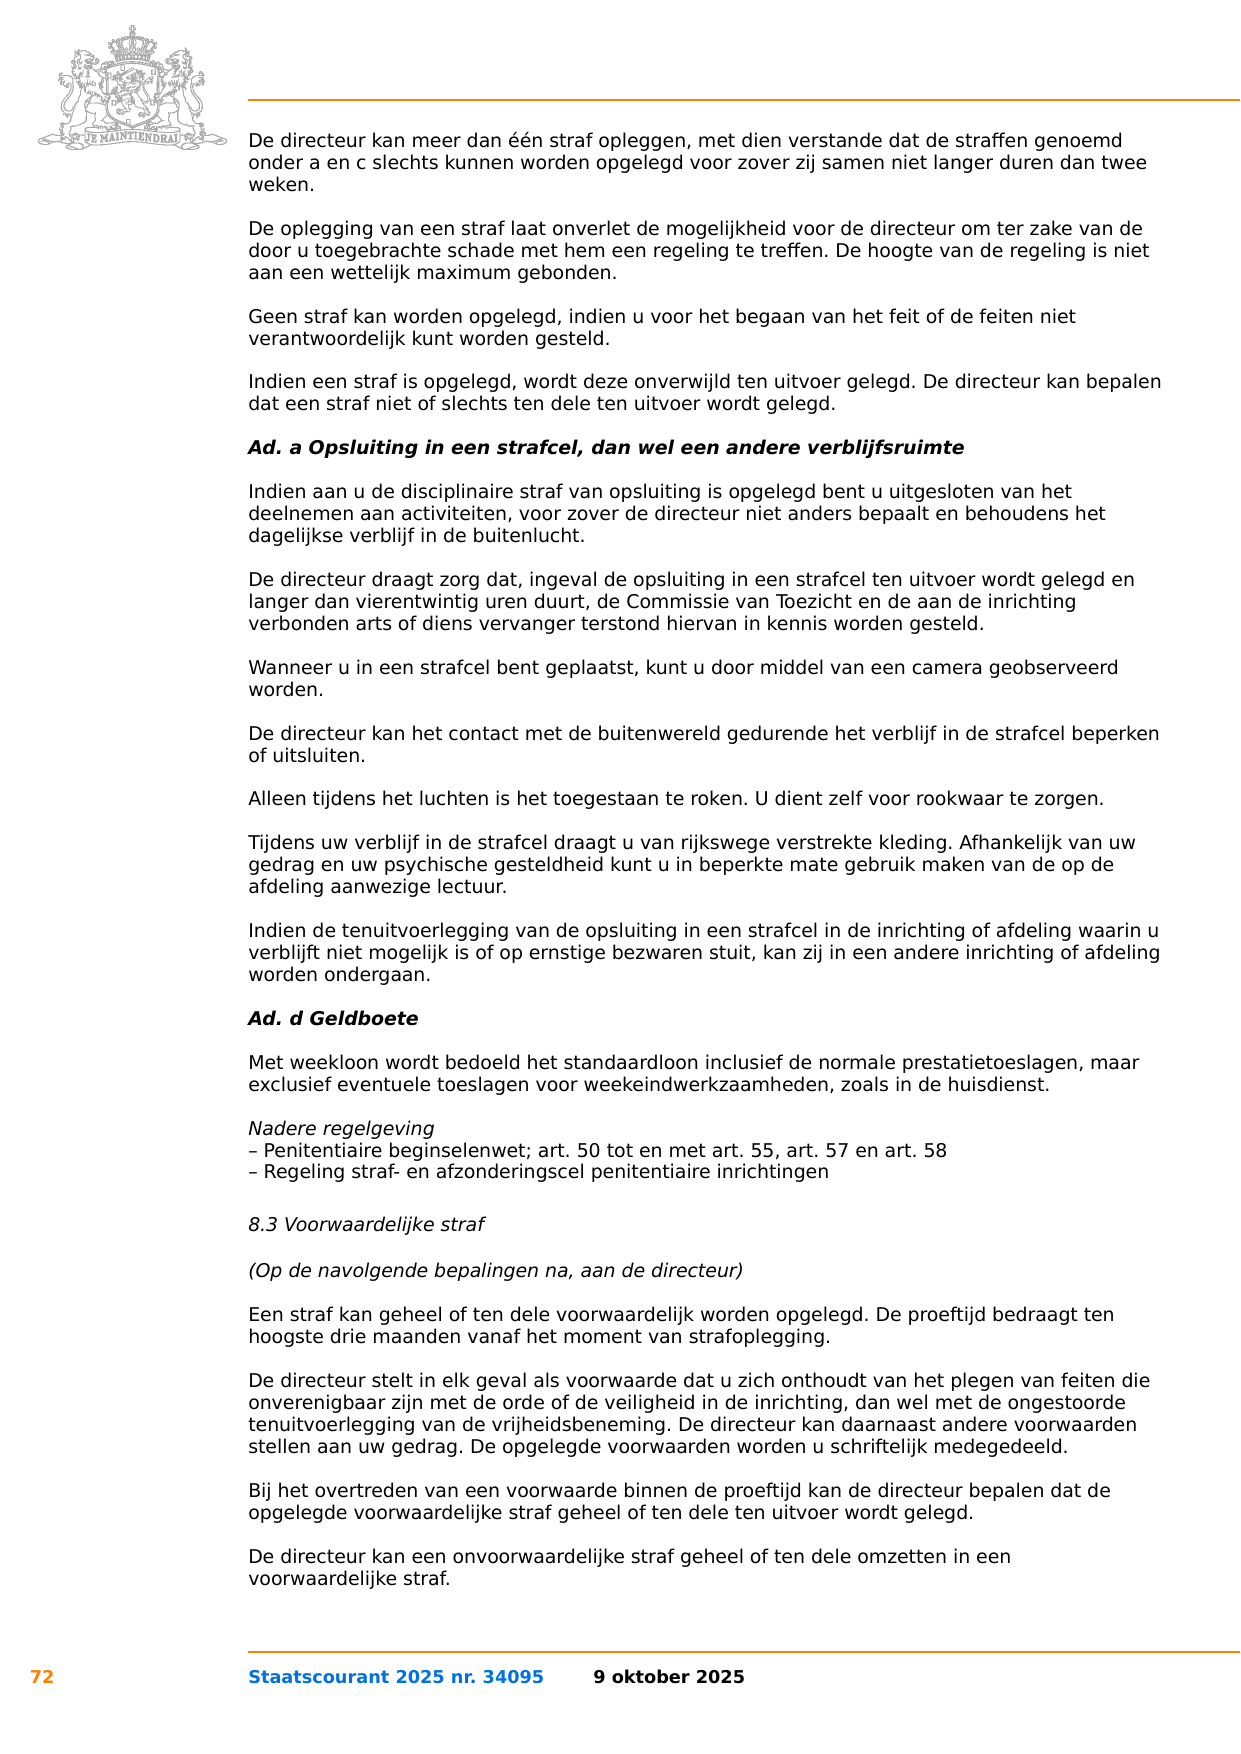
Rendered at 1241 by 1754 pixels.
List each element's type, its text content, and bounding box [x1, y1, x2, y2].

text De oplegging van een straf laat onverlet de mogelijkheid voor de directeur om ter zake van de door u toegebrachte schade met hem een regeling te treffen. De hoogte van de regeling is niet aan een wettelijk maximum gebonden. [248, 218, 1163, 284]
text De directeur stelt in elk geval als voorwaarde dat u zich onthoudt van het plegen van feiten die onverenigbaar zijn met de orde of de veiligheid in de inrichting, dan wel met de ongestoorde tenuitvoerlegging van de vrijheidsbeneming. De directeur kan daarnaast andere voorwaarden stellen aan uw gedrag. De opgelegde voorwaarden worden u schriftelijk medegedeeld. [248, 1370, 1163, 1458]
subtitle 8.3 Voorwaardelijke straf [248, 1213, 1163, 1235]
text Een straf kan geheel of ten dele voorwaardelijk worden opgelegd. De proeftijd bedraagt ten hoogste drie maanden vanaf het moment van strafoplegging. [248, 1304, 1163, 1348]
text Indien een straf is opgelegd, wordt deze onverwijld ten uitvoer gelegd. De directeur kan bepalen dat een straf niet of slechts ten dele ten uitvoer wordt gelegd. [248, 371, 1163, 415]
text (Op de navolgende bepalingen na, aan de directeur) [248, 1260, 1163, 1282]
text Indien de tenuitvoerlegging van de opsluiting in een strafcel in de inrichting of afdeling waarin u verblijft niet mogelijk is of op ernstige bezwaren stuit, kan zij in een andere inrichting of afdeling worden ondergaan. [248, 920, 1163, 986]
text De directeur kan het contact met de buitenwereld gedurende het verblijf in de strafcel beperken of uitsluiten. [248, 722, 1163, 766]
text Geen straf kan worden opgelegd, indien u voor het begaan van het feit of de feiten niet verantwoordelijk kunt worden gesteld. [248, 306, 1163, 349]
text Alleen tijdens het luchten is het toegestaan te roken. U dient zelf voor rookwaar te zorgen. [248, 788, 1163, 810]
text Indien aan u de disciplinaire straf van opsluiting is opgelegd bent u uitgesloten van het deelnemen aan activiteiten, voor zover de directeur niet anders bepaalt en behoudens het dagelijkse verblijf in de buitenlucht. [248, 481, 1163, 547]
text Met weekloon wordt bedoeld het standaardloon inclusief de normale prestatietoeslagen, maar exclusief eventuele toeslagen voor weekeindwerkzaamheden, zoals in de huisdienst. [248, 1052, 1163, 1096]
text Bij het overtreden van een voorwaarde binnen de proeftijd kan de directeur bepalen dat de opgelegde voorwaardelijke straf geheel of ten dele ten uitvoer wordt gelegd. [248, 1480, 1163, 1524]
text – Penitentiaire beginselenwet; art. 50 tot en met art. 55, art. 57 en art. 58 [248, 1139, 1163, 1161]
text De directeur draagt zorg dat, ingeval de opsluiting in een strafcel ten uitvoer wordt gelegd en langer dan vierentwintig uren duurt, de Commissie van Toezicht en de aan de inrichting verbonden arts of diens vervanger terstond hiervan in kennis worden gesteld. [248, 569, 1163, 635]
subtitle Ad. a Opsluiting in een strafcel, dan wel een andere verblijfsruimte [248, 437, 1163, 459]
text – Regeling straf- en afzonderingscel penitentiaire inrichtingen [248, 1161, 1163, 1183]
text Tijdens uw verblijf in de strafcel draagt u van rijkswege verstrekte kleding. Afhankelijk van uw gedrag en uw psychische gesteldheid kunt u in beperkte mate gebruik maken van de op de afdeling aanwezige lectuur. [248, 832, 1163, 898]
text De directeur kan meer dan één straf opleggen, met dien verstande dat de straffen genoemd onder a en c slechts kunnen worden opgelegd voor zover zij samen niet langer duren dan twee weken. [248, 130, 1163, 196]
subtitle Nadere regelgeving [248, 1117, 1163, 1139]
subtitle Ad. d Geldboete [248, 1008, 1163, 1030]
text Wanneer u in een strafcel bent geplaatst, kunt u door middel van een camera geobserveerd worden. [248, 657, 1163, 701]
text De directeur kan een onvoorwaardelijke straf geheel of ten dele omzetten in een voorwaardelijke straf. [248, 1546, 1163, 1590]
picture [38, 25, 227, 150]
